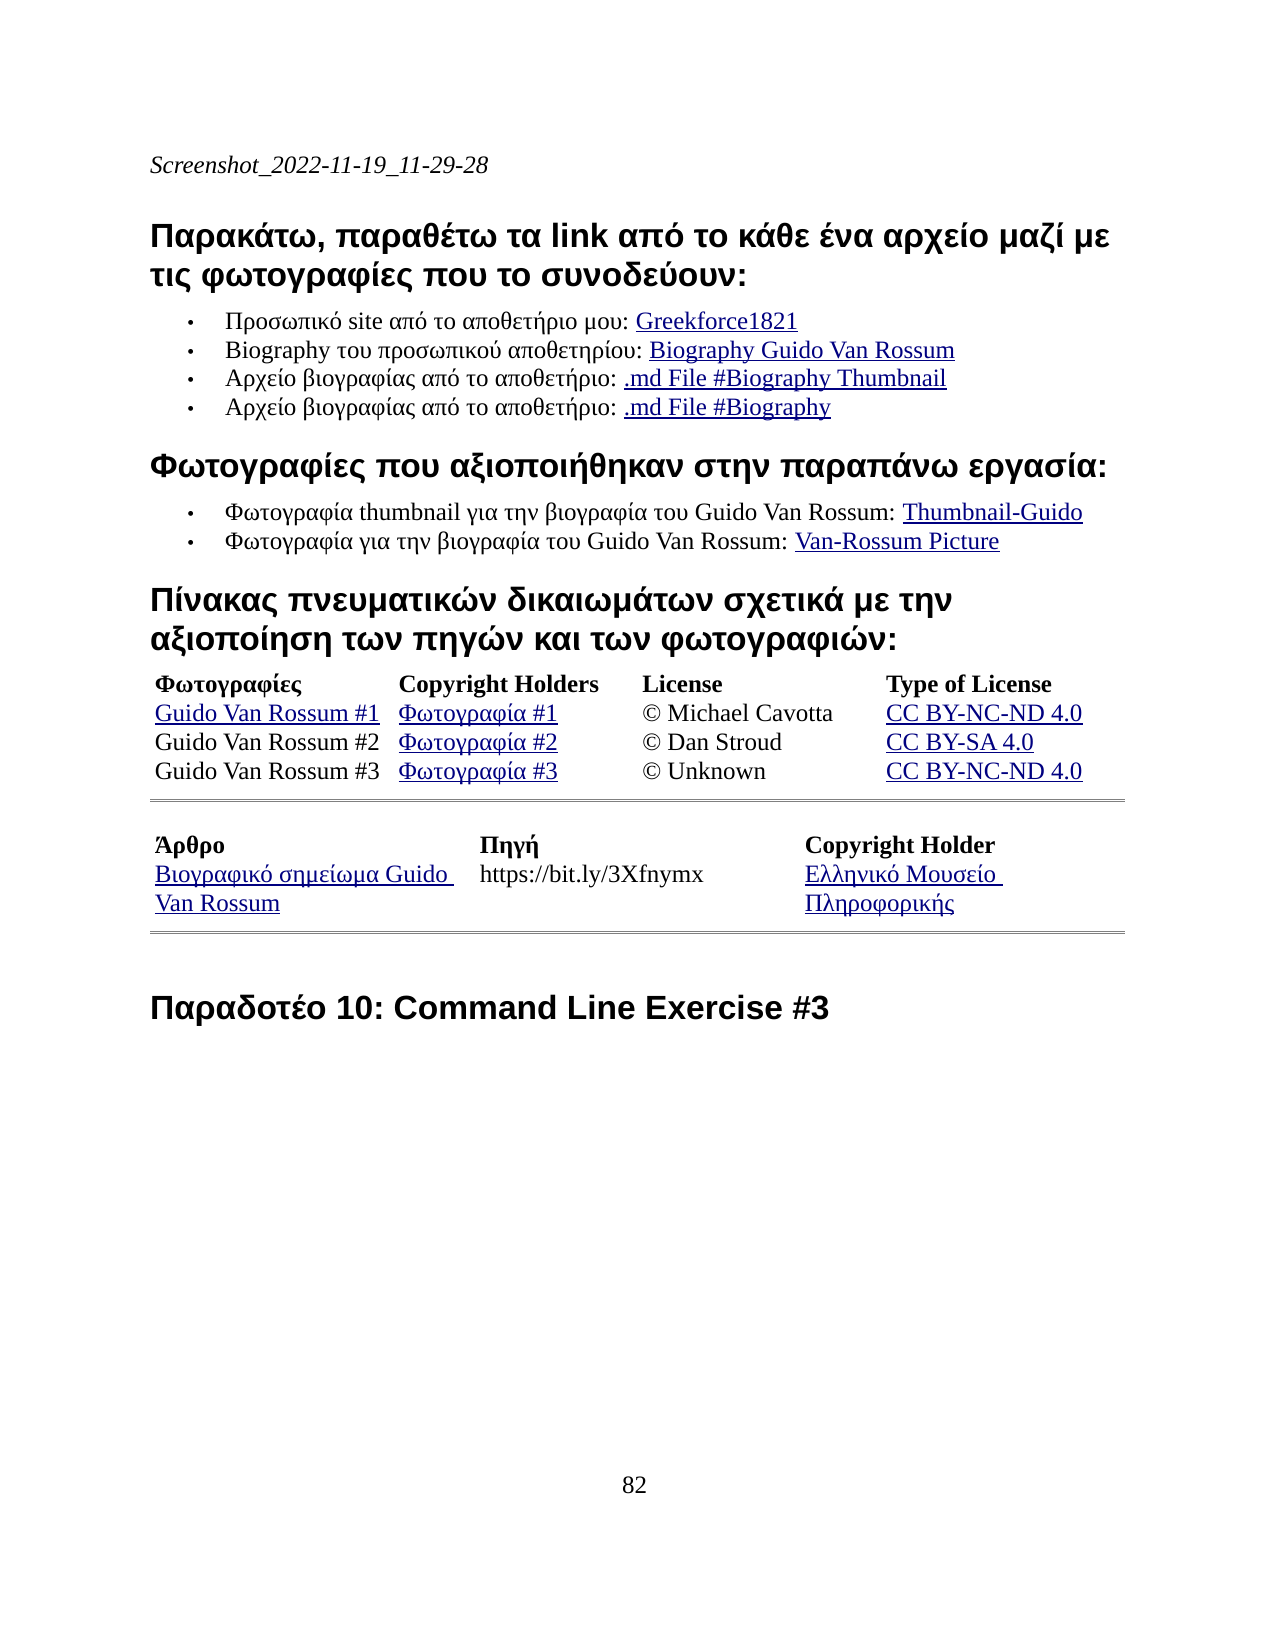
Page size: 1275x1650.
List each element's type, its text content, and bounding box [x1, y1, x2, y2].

text Screenshot_2022-11-19_11-29-28 [150, 150, 1125, 179]
table_cell CC BY-NC-ND 4.0 [881, 756, 1125, 784]
table_cell Ελληνικό Μουσείο Πληροφορικής [800, 859, 1125, 917]
table_cell © Michael Cavotta [638, 698, 881, 727]
subtitle Φωτογραφίες που αξιοποιήθηκαν στην παραπάνω εργασία: [150, 446, 1125, 485]
table_header License [638, 670, 881, 698]
subtitle Παραδοτέο 10: Command Line Exercise #3 [150, 988, 1125, 1027]
table_header Copyright Holder [800, 831, 1125, 859]
subtitle Παρακάτω, παραθέτω τα link από το κάθε ένα αρχείο μαζί με τις φωτογραφίες που το συνοδεύουν: [150, 216, 1125, 293]
table_cell Guido Van Rossum #1 [150, 698, 394, 727]
list Αρχείο βιογραφίας από το αποθετήριο: .md File #Biography [187, 392, 1125, 421]
list Φωτογραφία thumbnail για την βιογραφία του Guido Van Rossum: Thumbnail-Guido [187, 497, 1125, 526]
table_cell https://bit.ly/3Xfnymx [475, 859, 800, 917]
table_cell Φωτογραφία #1 [394, 698, 637, 727]
list Προσωπικό site από το αποθετήριο μου: Greekforce1821 [187, 306, 1125, 335]
table_cell CC BY-SA 4.0 [881, 727, 1125, 756]
table_header Copyright Holders [394, 670, 637, 698]
table_cell © Dan Stroud [638, 727, 881, 756]
table_header Άρθρο [150, 831, 475, 859]
table_cell Φωτογραφία #3 [394, 756, 637, 784]
table_header Πηγή [475, 831, 800, 859]
table_header Type of License [881, 670, 1125, 698]
table_header Φωτογραφίες [150, 670, 394, 698]
table_cell Φωτογραφία #2 [394, 727, 637, 756]
table_cell Βιογραφικό σημείωμα Guido Van Rossum [150, 859, 475, 917]
subtitle Πίνακας πνευματικών δικαιωμάτων σχετικά με την αξιοποίηση των πηγών και των φωτογραφιών: [150, 580, 1125, 657]
list Φωτογραφία για την βιογραφία του Guido Van Rossum: Van-Rossum Picture [187, 526, 1125, 555]
table_cell Guido Van Rossum #3 [150, 756, 394, 784]
table_cell Guido Van Rossum #2 [150, 727, 394, 756]
list Biography του προσωπικού αποθετηρίου: Biography Guido Van Rossum [187, 335, 1125, 363]
table_cell © Unknown [638, 756, 881, 784]
list Αρχείο βιογραφίας από το αποθετήριο: .md File #Biography Thumbnail [187, 363, 1125, 392]
table_cell CC BY-NC-ND 4.0 [881, 698, 1125, 727]
